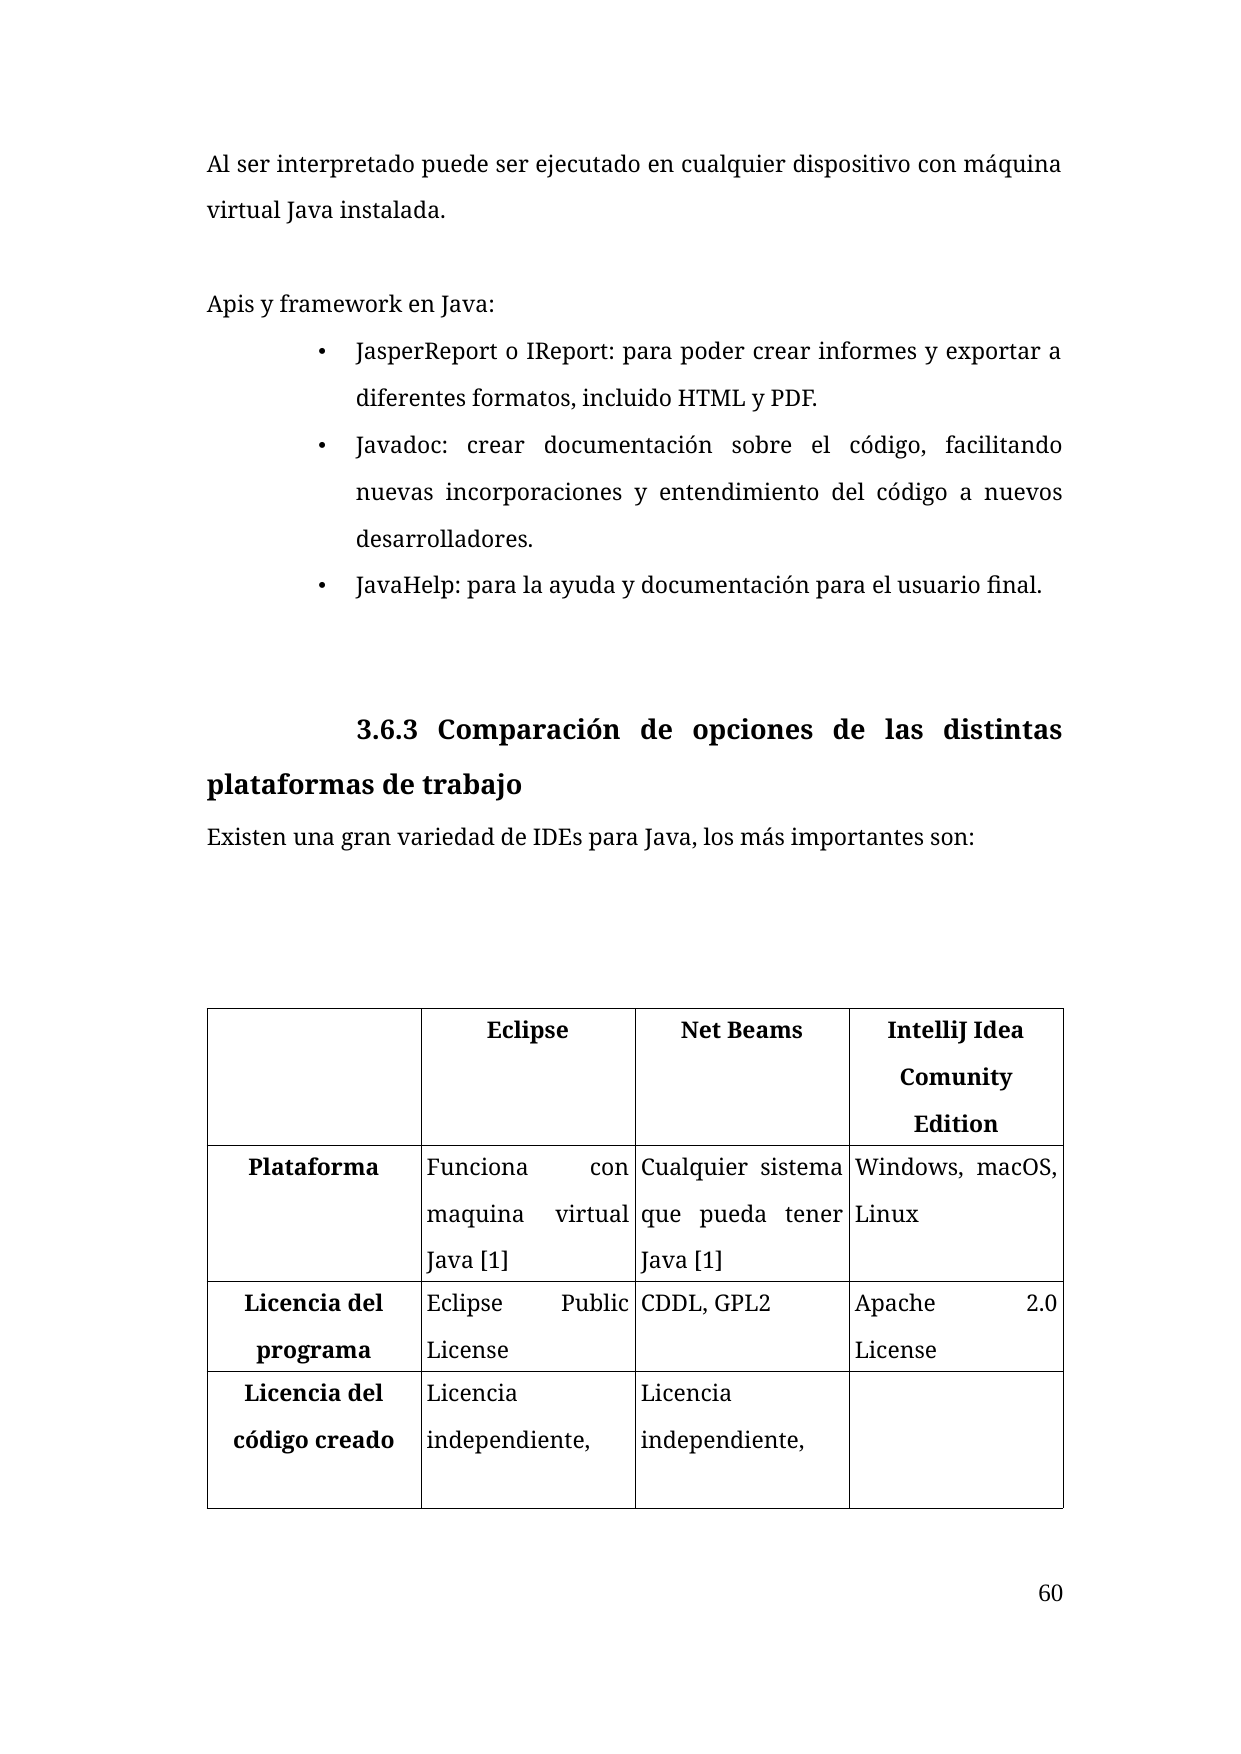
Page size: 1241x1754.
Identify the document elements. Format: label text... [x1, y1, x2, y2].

text Apis y framework en Java: [207, 288, 1063, 319]
table_header IntelliJ Idea Comunity Edition [850, 1009, 1063, 1145]
list JasperReport o IReport: para poder crear informes y exportar a diferentes formatos, incluido HTML y PDF. [318, 335, 1063, 413]
table_cell Licencia independiente, [636, 1372, 849, 1508]
table_cell Licencia del código creado [208, 1372, 421, 1508]
table_cell Eclipse Public License [422, 1282, 635, 1371]
table_cell Plataforma [208, 1146, 421, 1281]
table_cell Licencia independiente, [422, 1372, 635, 1508]
table_cell Apache 2.0 License [850, 1282, 1063, 1371]
list Javadoc: crear documentación sobre el código, facilitando nuevas incorporaciones y entendimiento del código a nuevos desarrolladores. [318, 429, 1063, 554]
text Existen una gran variedad de IDEs para Java, los más importantes son: [207, 821, 1063, 852]
table_header Eclipse [422, 1009, 635, 1145]
table_cell Licencia del programa [208, 1282, 421, 1371]
table_cell [850, 1372, 1063, 1508]
table_cell CDDL, GPL2 [636, 1282, 849, 1371]
text 3.6.3 Comparación de opciones de las distintas plataformas de trabajo [207, 710, 1063, 802]
table_cell Windows, macOS, Linux [850, 1146, 1063, 1281]
table_header Net Beams [636, 1009, 849, 1145]
table_cell Funciona con maquina virtual Java [1] [422, 1146, 635, 1281]
table_cell Cualquier sistema que pueda tener Java [1] [636, 1146, 849, 1281]
table_header [208, 1009, 421, 1145]
list JavaHelp: para la ayuda y documentación para el usuario final. [318, 569, 1063, 601]
text Al ser interpretado puede ser ejecutado en cualquier dispositivo con máquina virtual Java instalada. [207, 148, 1063, 226]
